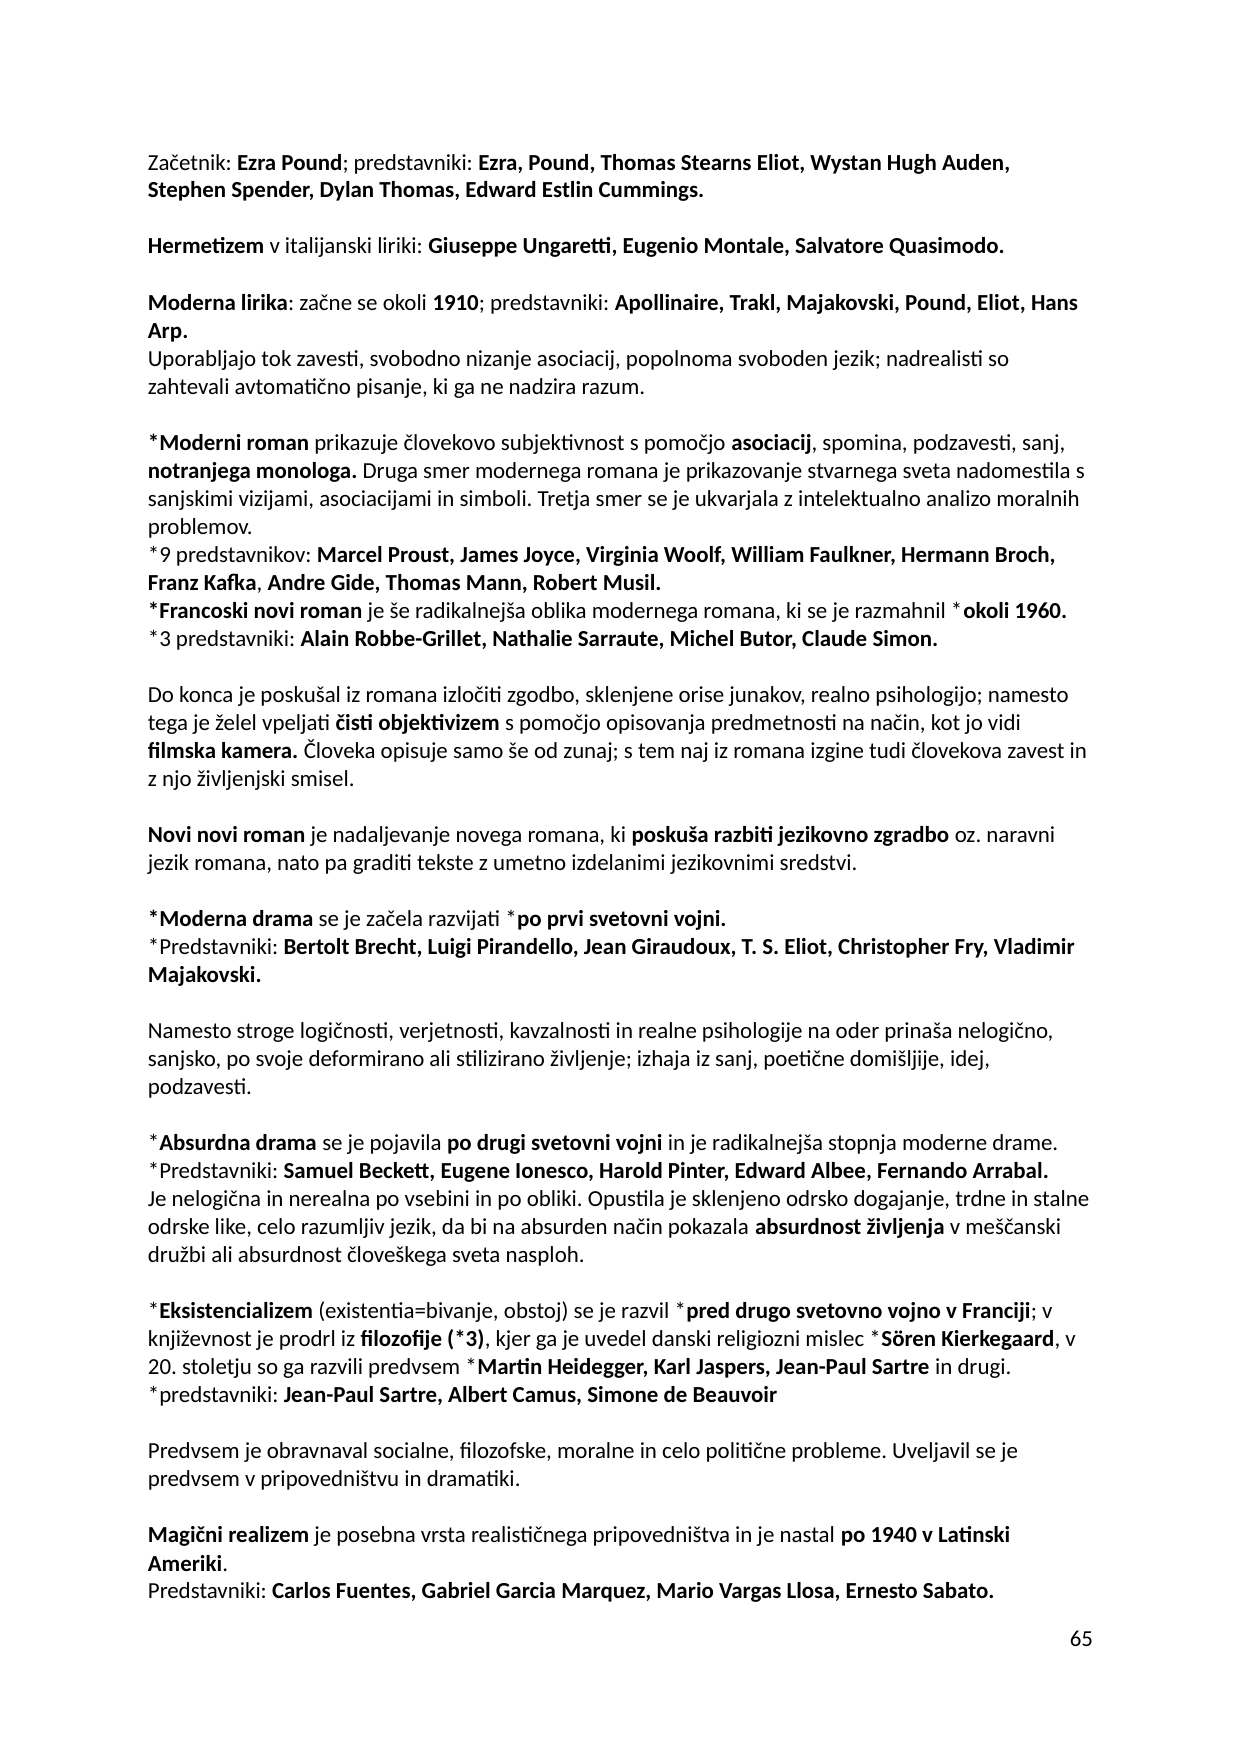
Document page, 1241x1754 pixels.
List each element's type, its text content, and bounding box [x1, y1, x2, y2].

text *9 predstavnikov: Marcel Proust, James Joyce, Virginia Woolf, William Faulkner, Hermann Broch, Franz Kafka, Andre Gide, Thomas Mann, Robert Musil. [148, 540, 1093, 596]
text Hermetizem v italijanski liriki: Giuseppe Ungaretti, Eugenio Montale, Salvatore Quasimodo. [148, 232, 1093, 260]
text *Predstavniki: Samuel Beckett, Eugene Ionesco, Harold Pinter, Edward Albee, Fernando Arrabal. [148, 1156, 1093, 1184]
text Predvsem je obravnaval socialne, filozofske, moralne in celo politične probleme. Uveljavil se je predvsem v pripovedništvu in dramatiki. [148, 1437, 1093, 1493]
text Moderna lirika: začne se okoli 1910; predstavniki: Apollinaire, Trakl, Majakovski, Pound, Eliot, Hans Arp. [148, 288, 1093, 344]
text Začetnik: Ezra Pound; predstavniki: Ezra, Pound, Thomas Stearns Eliot, Wystan Hugh Auden, Stephen Spender, Dylan Thomas, Edward Estlin Cummings. [148, 148, 1093, 204]
text *Predstavniki: Bertolt Brecht, Luigi Pirandello, Jean Giraudoux, T. S. Eliot, Christopher Fry, Vladimir Majakovski. [148, 932, 1093, 988]
text Do konca je poskušal iz romana izločiti zgodbo, sklenjene orise junakov, realno psihologijo; namesto tega je želel vpeljati čisti objektivizem s pomočjo opisovanja predmetnosti na način, kot jo vidi filmska kamera. Človeka opisuje samo še od zunaj; s tem naj iz romana izgine tudi človekova zavest in z njo življenjski smisel. [148, 680, 1093, 792]
text *3 predstavniki: Alain Robbe-Grillet, Nathalie Sarraute, Michel Butor, Claude Simon. [148, 624, 1093, 652]
text *Francoski novi roman je še radikalnejša oblika modernega romana, ki se je razmahnil *okoli 1960. [148, 596, 1093, 624]
text Je nelogična in nerealna po vsebini in po obliki. Opustila je sklenjeno odrsko dogajanje, trdne in stalne odrske like, celo razumljiv jezik, da bi na absurden način pokazala absurdnost življenja v meščanski družbi ali absurdnost človeškega sveta nasploh. [148, 1184, 1093, 1268]
text Novi novi roman je nadaljevanje novega romana, ki poskuša razbiti jezikovno zgradbo oz. naravni jezik romana, nato pa graditi tekste z umetno izdelanimi jezikovnimi sredstvi. [148, 820, 1093, 876]
text *Eksistencializem (existentia=bivanje, obstoj) se je razvil *pred drugo svetovno vojno v Franciji; v književnost je prodrl iz filozofije (*3), kjer ga je uvedel danski religiozni mislec *Sören Kierkegaard, v 20. stoletju so ga razvili predvsem *Martin Heidegger, Karl Jaspers, Jean-Paul Sartre in drugi. *predstavniki: Jean-Paul Sartre, Albert Camus, Simone de Beauvoir [148, 1296, 1093, 1408]
text Uporabljajo tok zavesti, svobodno nizanje asociacij, popolnoma svoboden jezik; nadrealisti so zahtevali avtomatično pisanje, ki ga ne nadzira razum. [148, 344, 1093, 400]
text *Moderni roman prikazuje človekovo subjektivnost s pomočjo asociacij, spomina, podzavesti, sanj, notranjega monologa. Druga smer modernega romana je prikazovanje stvarnega sveta nadomestila s sanjskimi vizijami, asociacijami in simboli. Tretja smer se je ukvarjala z intelektualno analizo moralnih problemov. [148, 428, 1093, 540]
text *Absurdna drama se je pojavila po drugi svetovni vojni in je radikalnejša stopnja moderne drame. [148, 1128, 1093, 1156]
text Namesto stroge logičnosti, verjetnosti, kavzalnosti in realne psihologije na oder prinaša nelogično, sanjsko, po svoje deformirano ali stilizirano življenje; izhaja iz sanj, poetične domišljije, idej, podzavesti. [148, 1016, 1093, 1100]
text Predstavniki: Carlos Fuentes, Gabriel Garcia Marquez, Mario Vargas Llosa, Ernesto Sabato. [148, 1577, 1093, 1605]
text *Moderna drama se je začela razvijati *po prvi svetovni vojni. [148, 904, 1093, 932]
text Magični realizem je posebna vrsta realističnega pripovedništva in je nastal po 1940 v Latinski Ameriki. [148, 1521, 1093, 1577]
